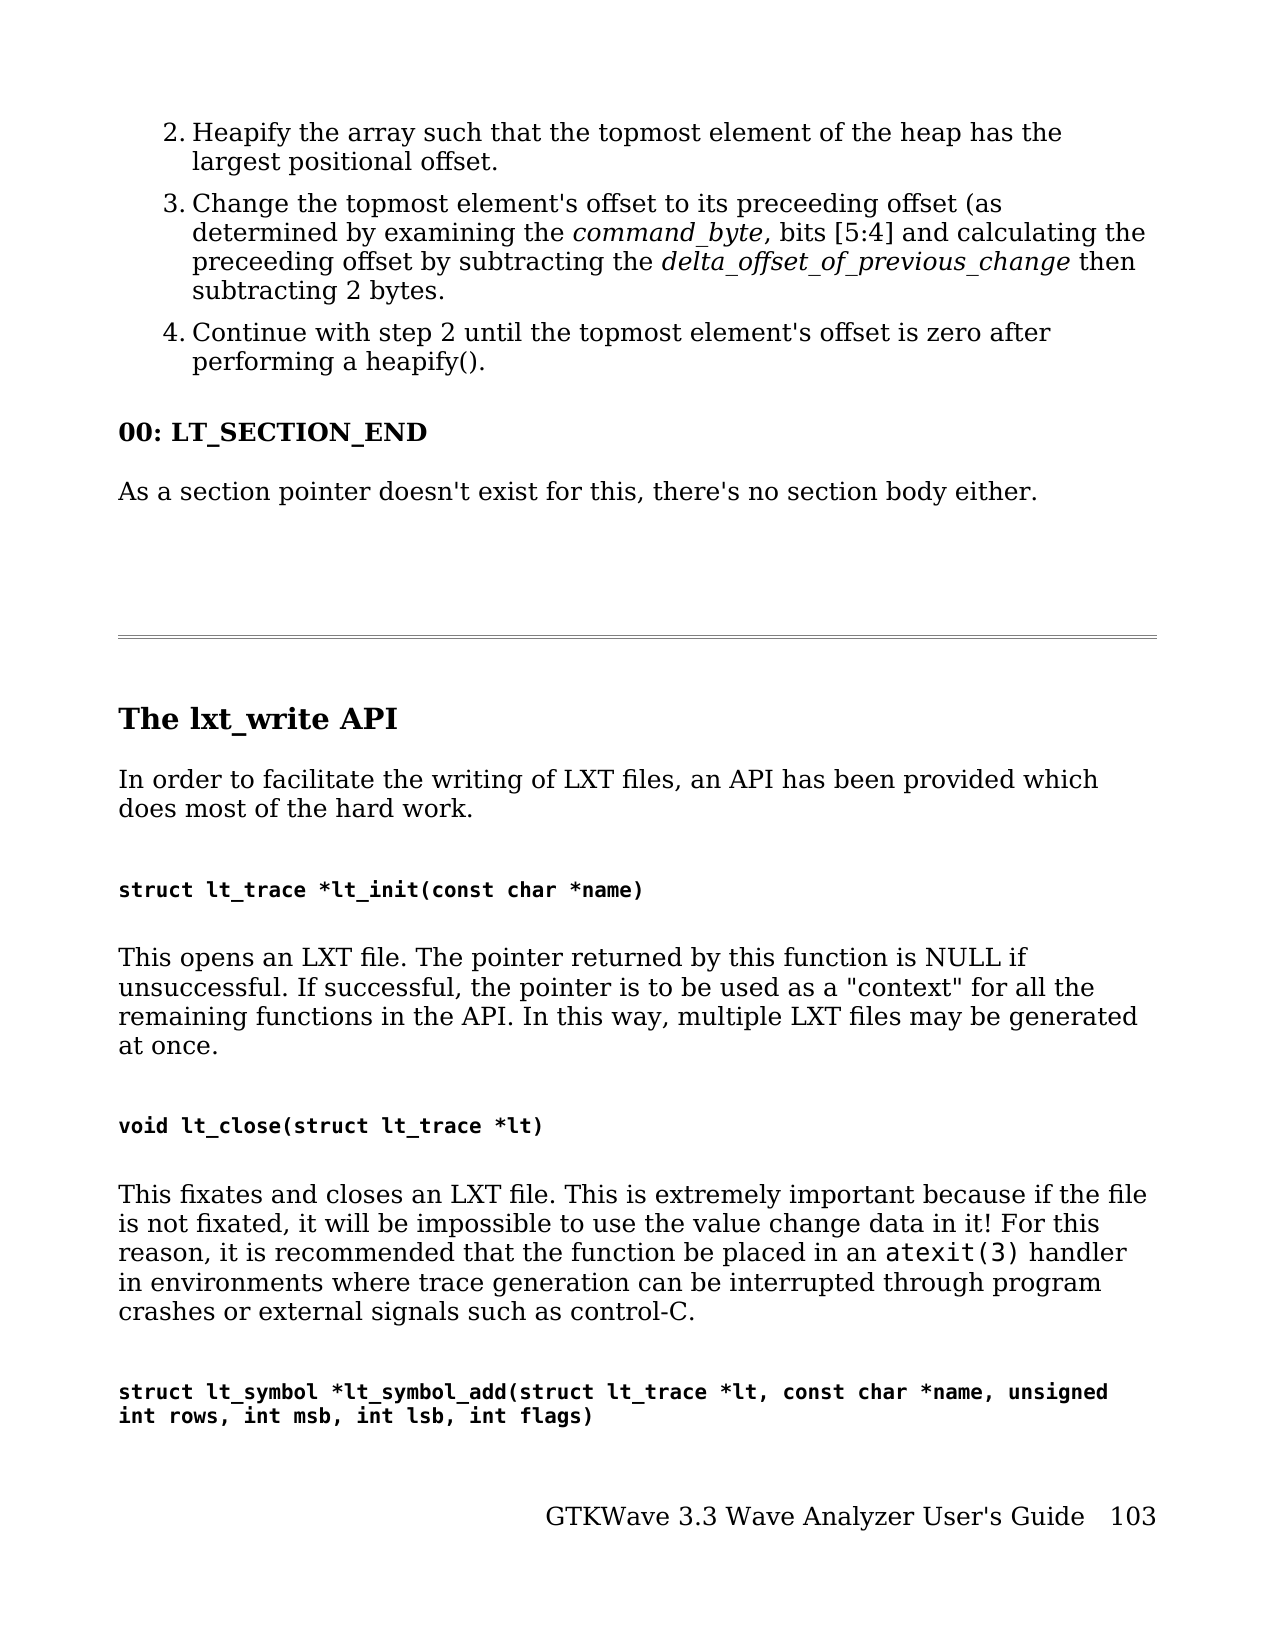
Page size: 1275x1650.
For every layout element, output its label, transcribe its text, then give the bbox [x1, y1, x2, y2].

text struct lt_trace *lt_init(const char *name) [118, 878, 1157, 902]
list Change the topmost element's offset to its preceeding offset (as determined by examining the command_byte, bits [5:4] and calculating the preceeding offset by subtracting the delta_offset_of_previous_change then subtracting 2 bytes. [162, 189, 1157, 306]
text This fixates and closes an LXT file. This is extremely important because if the file is not fixated, it will be impossible to use the value change data in it! For this reason, it is recommended that the function be placed in an atexit(3) handler in environments where trace generation can be interrupted through program crashes or external signals such as control-C. [118, 1151, 1157, 1326]
list Heapify the array such that the topmost element of the heap has the largest positional offset. [162, 118, 1157, 176]
text 00: LT_SECTION_END As a section pointer doesn't exist for this, there's no section body either. [118, 389, 1157, 506]
text [118, 1441, 1157, 1471]
text This opens an LXT file. The pointer returned by this function is NULL if unsuccessful. If successful, the pointer is to be used as a "context" for all the remaining functions in the API. In this way, multiple LXT files may be generated at once. [118, 914, 1157, 1060]
list Continue with step 2 until the topmost element's offset is zero after performing a heapify(). [162, 318, 1157, 376]
text void lt_close(struct lt_trace *lt) [118, 1114, 1157, 1139]
text The lxt_write API [118, 702, 1157, 736]
text In order to facilitate the writing of LXT files, an API has been provided which does most of the hard work. [118, 736, 1157, 823]
text struct lt_symbol *lt_symbol_add(struct lt_trace *lt, const char *name, unsigned int rows, int msb, int lsb, int flags) [118, 1380, 1157, 1429]
